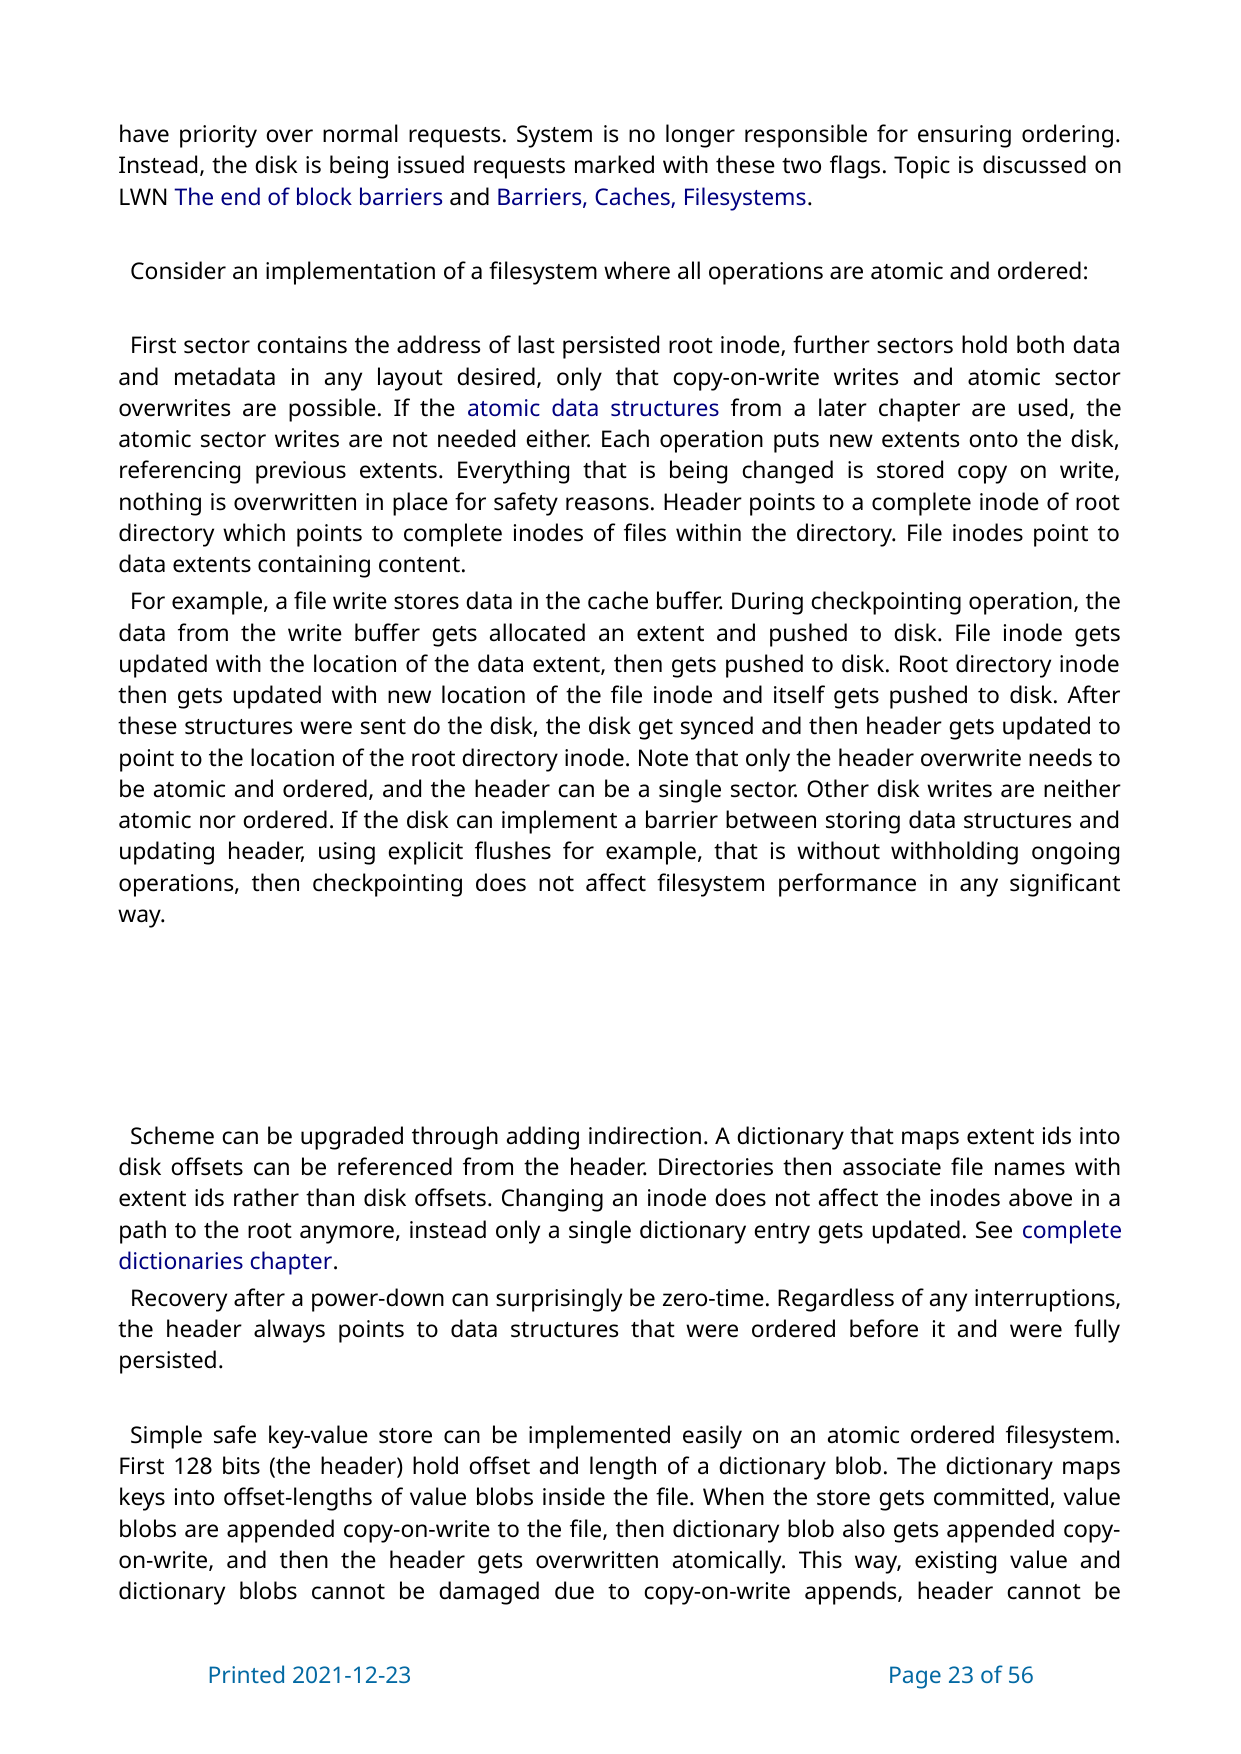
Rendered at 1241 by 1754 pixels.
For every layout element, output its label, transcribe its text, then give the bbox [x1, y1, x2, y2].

text Simple safe key-value store can be implemented easily on an atomic ordered filesystem. First 128 bits (the header) hold offset and length of a dictionary blob. The dictionary maps keys into offset-lengths of value blobs inside the file. When the store gets committed, value blobs are appended copy-on-write to the file, then dictionary blob also gets appended copy-on-write, and then the header gets overwritten atomically. This way, existing value and dictionary blobs cannot be damaged due to copy-on-write appends, header cannot be [118, 1419, 1122, 1606]
text First sector contains the address of last persisted root inode, further sectors hold both data and metadata in any layout desired, only that copy-on-write writes and atomic sector overwrites are possible. If the atomic data structures from a later chapter are used, the atomic sector writes are not needed either. Each operation puts new extents onto the disk, referencing previous extents. Everything that is being changed is stored copy on write, nothing is overwritten in place for safety reasons. Header points to a complete inode of root directory which points to complete inodes of files within the directory. File inodes point to data extents containing content. [118, 329, 1122, 579]
text Consider an implementation of a filesystem where all operations are atomic and ordered: [118, 255, 1122, 286]
text Recovery after a power-down can surprisingly be zero-time. Regardless of any interruptions, the header always points to data structures that were ordered before it and were fully persisted. [118, 1282, 1122, 1376]
text have priority over normal requests. System is no longer responsible for ensuring ordering. Instead, the disk is being issued requests marked with these two flags. Topic is discussed on LWN The end of block barriers and Barriers, Caches, Filesystems. [118, 118, 1122, 212]
text For example, a file write stores data in the cache buffer. During checkpointing operation, the data from the write buffer gets allocated an extent and pushed to disk. File inode gets updated with the location of the data extent, then gets pushed to disk. Root directory inode then gets updated with new location of the file inode and itself gets pushed to disk. After these structures were sent do the disk, the disk get synced and then header gets updated to point to the location of the root directory inode. Note that only the header overwrite needs to be atomic and ordered, and the header can be a single sector. Other disk writes are neither atomic nor ordered. If the disk can implement a barrier between storing data structures and updating header, using explicit flushes for example, that is without withholding ongoing operations, then checkpointing does not affect filesystem performance in any significant way. [118, 585, 1122, 929]
text Scheme can be upgraded through adding indirection. A dictionary that maps extent ids into disk offsets can be referenced from the header. Directories then associate file names with extent ids rather than disk offsets. Changing an inode does not affect the inodes above in a path to the root anymore, instead only a single dictionary entry gets updated. See complete dictionaries chapter. [118, 1120, 1122, 1276]
